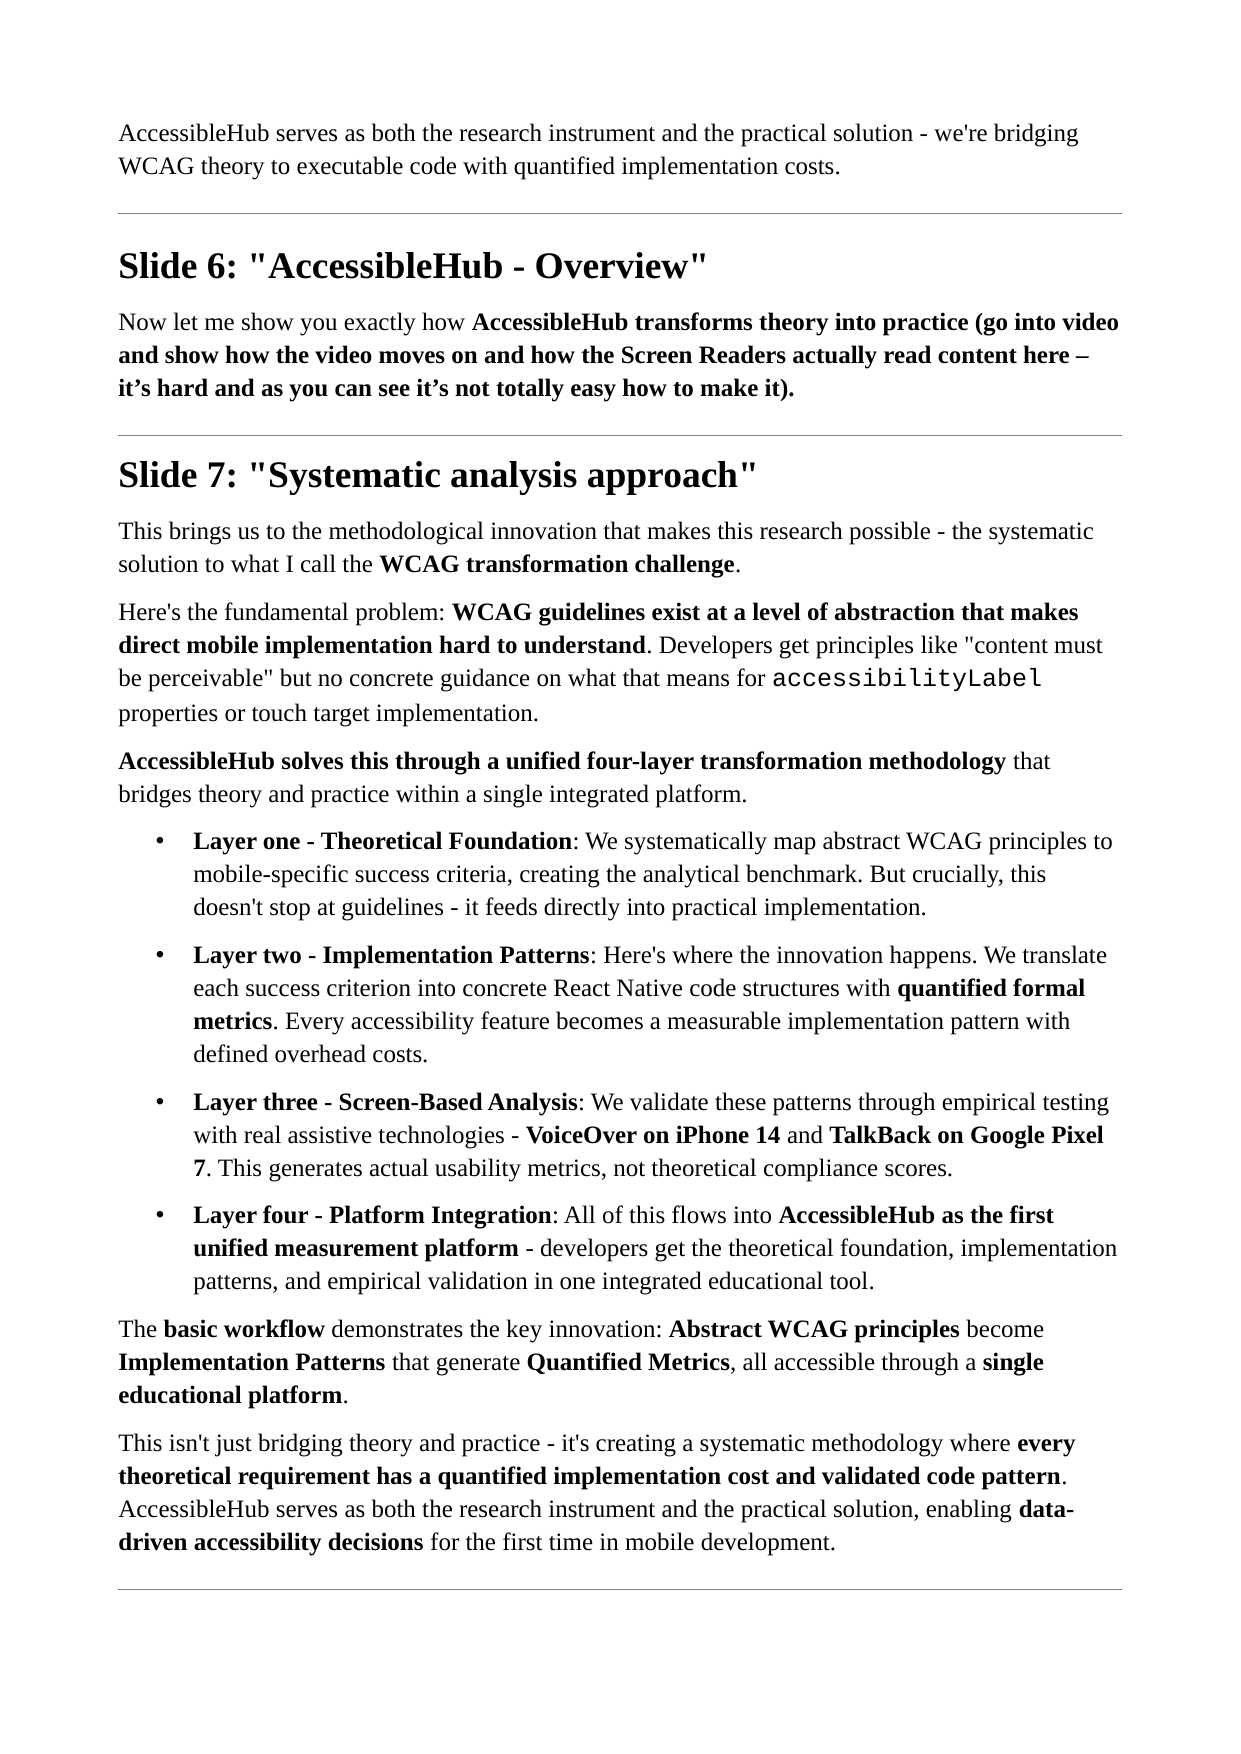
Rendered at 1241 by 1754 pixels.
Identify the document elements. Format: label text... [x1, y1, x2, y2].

text This isn't just bridging theory and practice - it's creating a systematic methodology where every theoretical requirement has a quantified implementation cost and validated code pattern. AccessibleHub serves as both the research instrument and the practical solution, enabling data-driven accessibility decisions for the first time in mobile development. [118, 1428, 1122, 1556]
text AccessibleHub serves as both the research instrument and the practical solution - we're bridging WCAG theory to executable code with quantified implementation costs. [118, 118, 1122, 180]
list Layer one - Theoretical Foundation: We systematically map abstract WCAG principles to mobile-specific success criteria, creating the analytical benchmark. But crucially, this doesn't stop at guidelines - it feeds directly into practical implementation. [156, 826, 1122, 921]
text Here's the fundamental problem: WCAG guidelines exist at a level of abstraction that makes direct mobile implementation hard to understand. Developers get principles like "content must be perceivable" but no concrete guidance on what that means for accessibilityLabel properties or touch target implementation. [118, 597, 1122, 727]
list Layer three - Screen-Based Analysis: We validate these patterns through empirical testing with real assistive technologies - VoiceOver on iPhone 14 and TalkBack on Google Pixel 7. This generates actual usability metrics, not theoretical compliance scores. [156, 1087, 1122, 1182]
text This brings us to the methodological innovation that makes this research possible - the systematic solution to what I call the WCAG transformation challenge. [118, 516, 1122, 578]
list Layer four - Platform Integration: All of this flows into AccessibleHub as the first unified measurement platform - developers get the theoretical foundation, implementation patterns, and empirical validation in one integrated educational tool. [156, 1200, 1122, 1295]
text The basic workflow demonstrates the key innovation: Abstract WCAG principles become Implementation Patterns that generate Quantified Metrics, all accessible through a single educational platform. [118, 1314, 1122, 1409]
list Layer two - Implementation Patterns: Here's where the innovation happens. We translate each success criterion into concrete React Native code structures with quantified formal metrics. Every accessibility feature becomes a measurable implementation pattern with defined overhead costs. [156, 940, 1122, 1068]
subtitle Slide 6: "AccessibleHub - Overview" [118, 243, 1122, 286]
text Now let me show you exactly how AccessibleHub transforms theory into practice (go into video and show how the video moves on and how the Screen Readers actually read content here – it’s hard and as you can see it’s not totally easy how to make it). [118, 307, 1122, 402]
text AccessibleHub solves this through a unified four-layer transformation methodology that bridges theory and practice within a single integrated platform. [118, 746, 1122, 808]
subtitle Slide 7: "Systematic analysis approach" [118, 452, 1122, 495]
